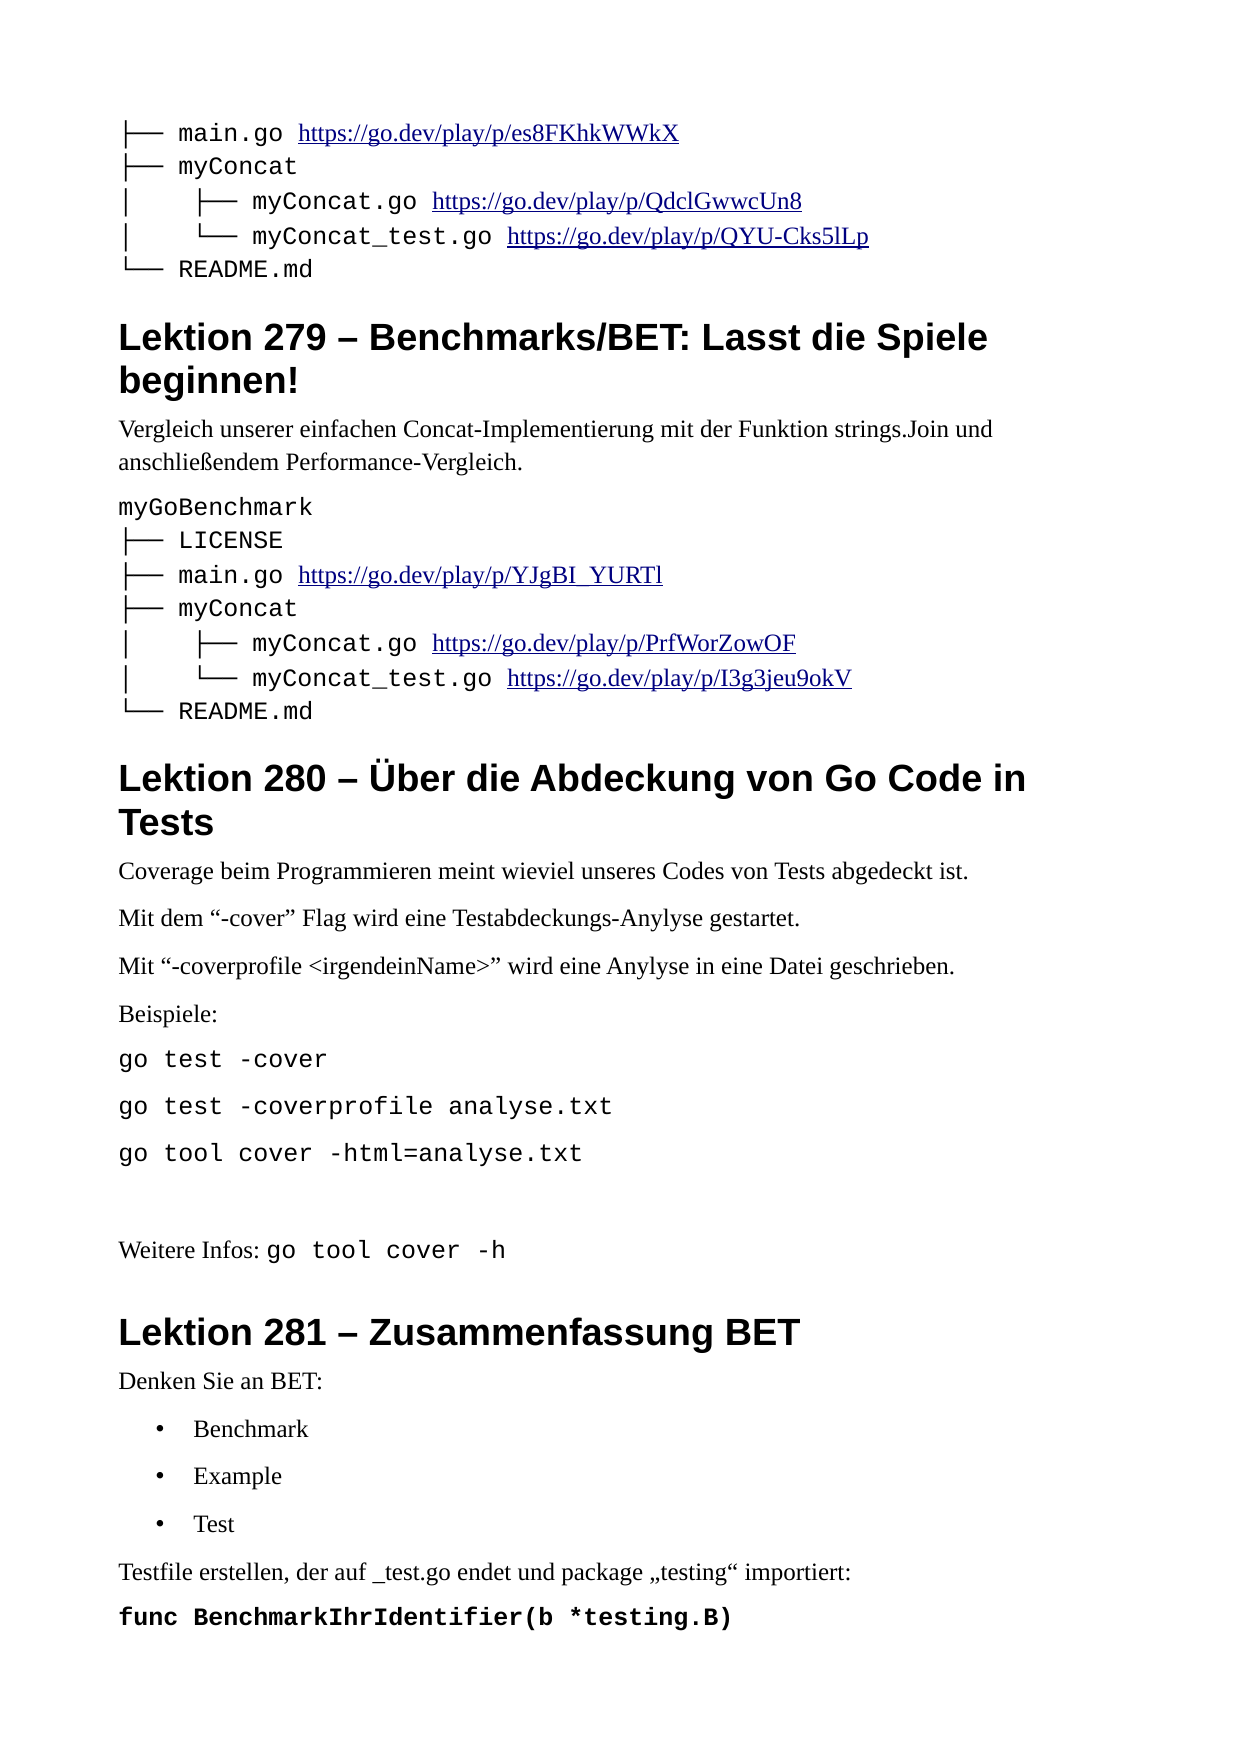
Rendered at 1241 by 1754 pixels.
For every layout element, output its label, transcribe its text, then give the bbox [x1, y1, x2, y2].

list Test [156, 1509, 1122, 1538]
text ├── main.go https://go.dev/play/p/es8FKhkWWkX [118, 118, 1122, 149]
text go tool cover -html=analyse.txt [118, 1140, 1122, 1169]
text Mit “-coverprofile <irgendeinName>” wird eine Anylyse in eine Datei geschrieben. [118, 951, 1122, 980]
text func BenchmarkIhrIdentifier(b *testing.B) [118, 1604, 1122, 1633]
text go test -coverprofile analyse.txt [118, 1093, 1122, 1122]
text Vergleich unserer einfachen Concat-Implementierung mit der Funktion strings.Join und anschließendem Performance-Vergleich. [118, 414, 1122, 476]
subtitle Lektion 280 – Über die Abdeckung von Go Code in Tests [118, 756, 1122, 843]
subtitle Lektion 279 – Benchmarks/BET: Lasst die Spiele beginnen! [118, 314, 1122, 402]
text └── README.md [118, 698, 1122, 727]
text go test -cover [118, 1046, 1122, 1074]
text Mit dem “-cover” Flag wird eine Testabdeckungs-Anylyse gestartet. [118, 903, 1122, 932]
text Denken Sie an BET: [118, 1366, 1122, 1395]
subtitle Lektion 281 – Zusammenfassung BET [118, 1310, 1122, 1354]
text ├── myConcat [126, 595, 1122, 623]
text ├── myConcat [126, 153, 1122, 182]
text │ ├── myConcat.go https://go.dev/play/p/QdclGwwcUn8 [118, 186, 1122, 217]
text │ ├── myConcat.go https://go.dev/play/p/PrfWorZowOF [118, 628, 1122, 658]
list Example [156, 1461, 1122, 1490]
text │ └── myConcat_test.go https://go.dev/play/p/I3g3jeu9okV [118, 663, 1122, 694]
text Testfile erstellen, der auf _test.go endet und package „testing“ importiert: [118, 1557, 1122, 1585]
list Benchmark [156, 1414, 1122, 1443]
text ├── main.go https://go.dev/play/p/YJgBI_YURTl [118, 560, 1122, 591]
text ├── LICENSE [126, 527, 1122, 556]
text Beispiele: [118, 999, 1122, 1027]
text Coverage beim Programmieren meint wieviel unseres Codes von Tests abgedeckt ist. [118, 856, 1122, 884]
text └── README.md [118, 257, 1122, 285]
text Weitere Infos: go tool cover -h [118, 1235, 1122, 1266]
text │ └── myConcat_test.go https://go.dev/play/p/QYU-Cks5lLp [118, 221, 1122, 252]
text myGoBenchmark [118, 495, 1122, 523]
